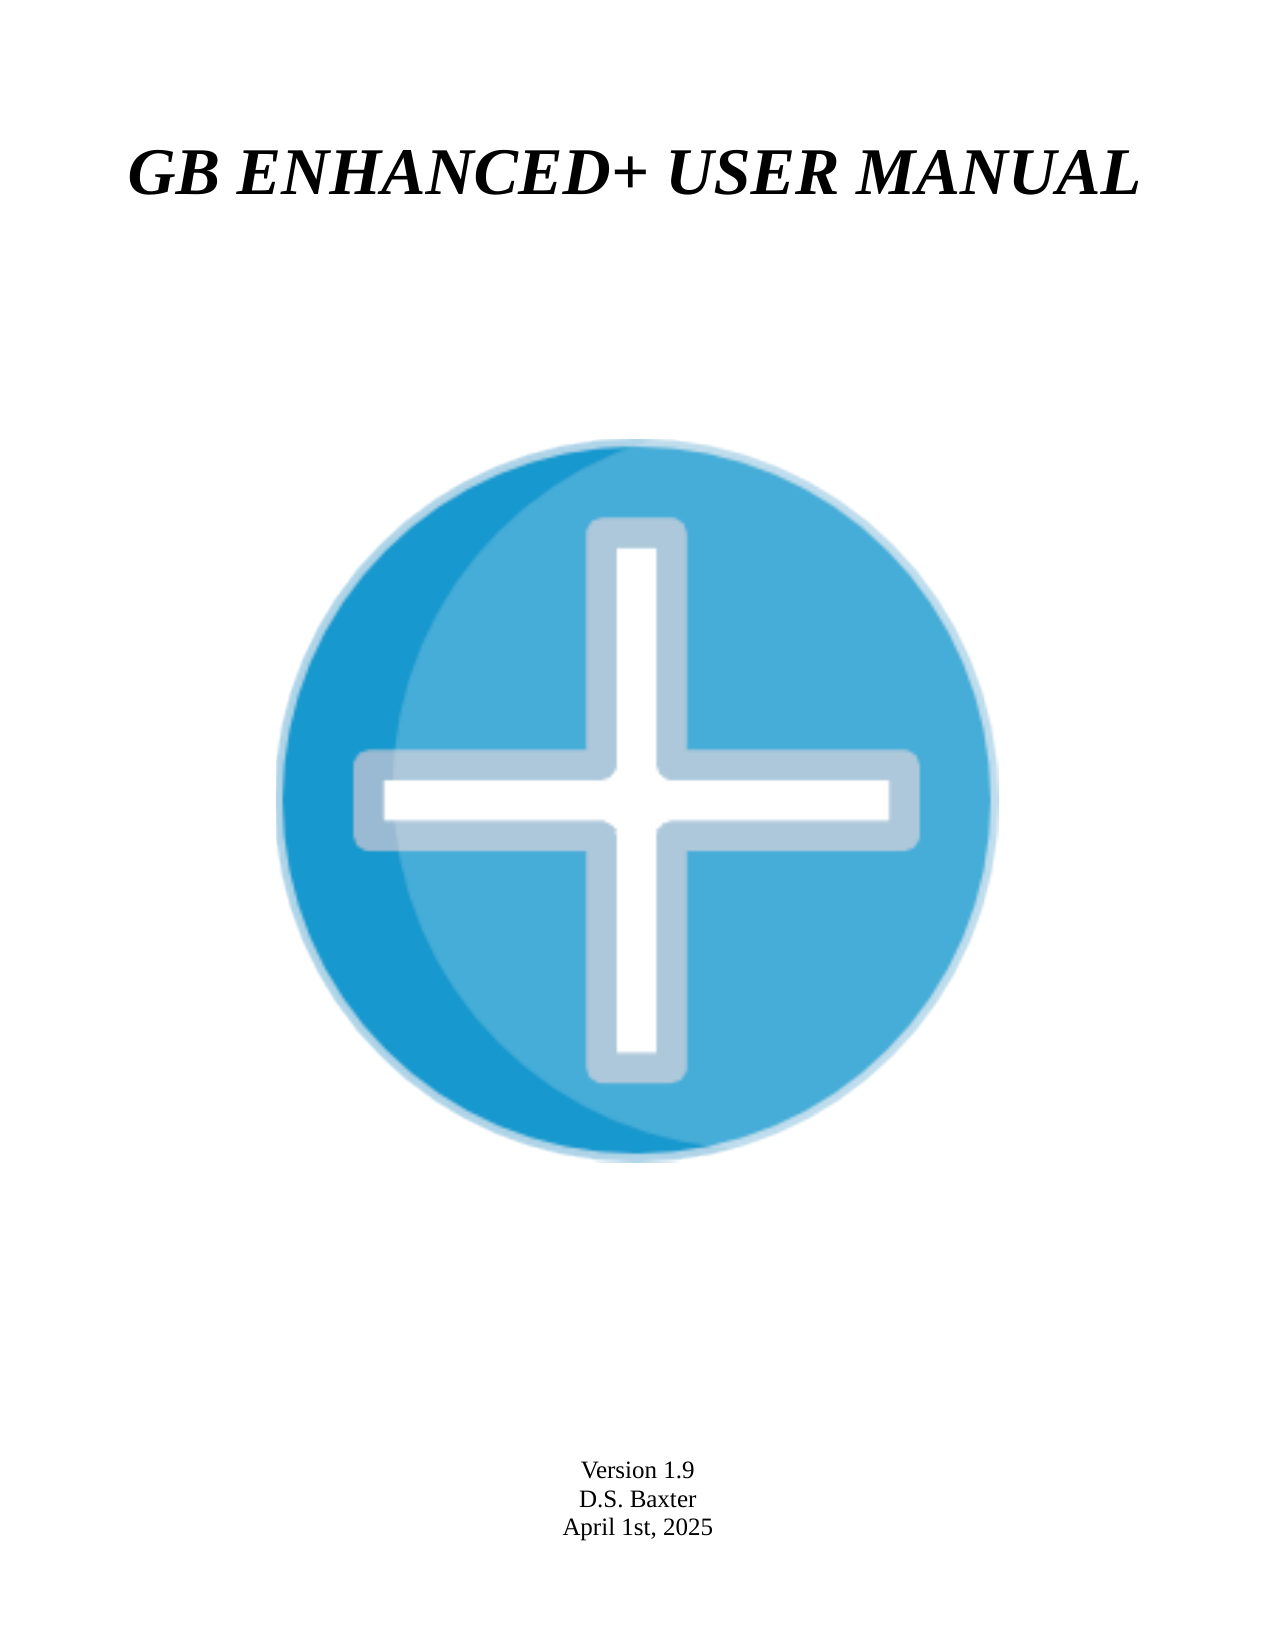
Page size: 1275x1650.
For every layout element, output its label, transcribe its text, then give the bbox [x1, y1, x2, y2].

picture [276, 439, 1000, 1163]
text Version 1.9 [75, 1455, 1200, 1484]
text GB ENHANCED+ USER MANUAL [75, 132, 1200, 209]
text D.S. Baxter [75, 1484, 1200, 1512]
text April 1st, 2025 [75, 1512, 1200, 1541]
